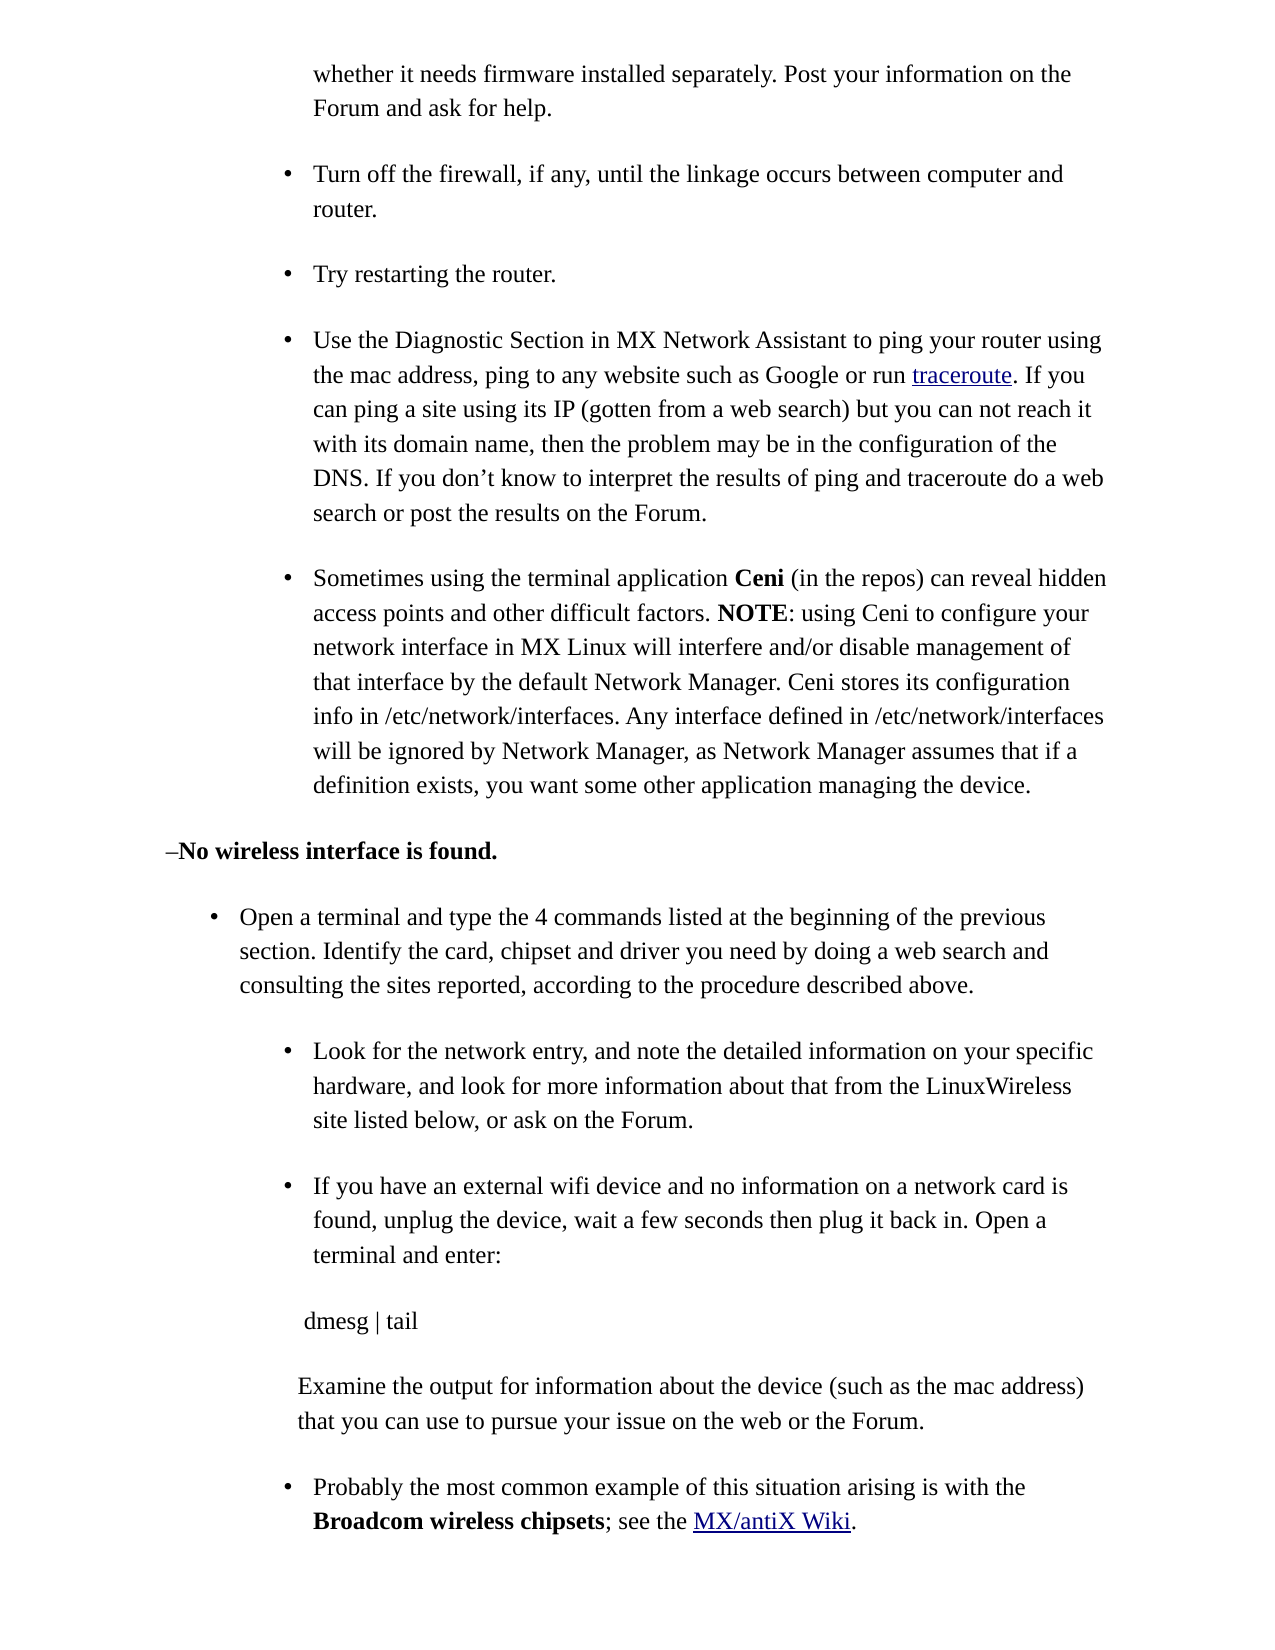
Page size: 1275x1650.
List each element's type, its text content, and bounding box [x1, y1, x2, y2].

list Look for the network entry, and note the detailed information on your specific hardware, and look for more information about that from the LinuxWireless site listed below, or ask on the Forum. [283, 1036, 1109, 1134]
list Open a terminal and type the 4 commands listed at the beginning of the previous section. Identify the card, chipset and driver you need by doing a web search and consulting the sites reported, according to the procedure described above. [210, 902, 1109, 999]
list Use the Diagnostic Section in MX Network Assistant to ping your router using the mac address, ping to any website such as Google or run traceroute. If you can ping a site using its IP (gotten from a web search) but you can not reach it with its domain name, then the problem may be in the configuration of the DNS. If you don’t know to interpret the results of ping and traceroute do a web search or post the results on the Forum. [283, 325, 1109, 526]
list Probably the most common example of this situation arising is with the Broadcom wireless chipsets; see the MX/antiX Wiki. [283, 1472, 1109, 1535]
list If you have an external wifi device and no information on a network card is found, unplug the device, wait a few seconds then plug it back in. Open a terminal and enter: [283, 1171, 1109, 1269]
list Turn off the firewall, if any, until the linkage occurs between computer and router. [283, 159, 1109, 222]
list whether it needs firmware installed separately. Post your information on the Forum and ask for help. [283, 59, 1109, 122]
list Examine the output for information about the device (such as the mac address) that you can use to pursue your issue on the web or the Forum. [268, 1371, 1125, 1435]
list Try restarting the router. [283, 259, 1109, 288]
list dmesg | tail [268, 1306, 1125, 1334]
list Sometimes using the terminal application Ceni (in the repos) can reveal hidden access points and other difficult factors. NOTE: using Ceni to configure your network interface in MX Linux will interfere and/or disable management of that interface by the default Network Manager. Ceni stores its configuration info in /etc/network/interfaces. Any interface defined in /etc/network/interfaces will be ignored by Network Manager, as Network Manager assumes that if a definition exists, you want some other application managing the device. [283, 563, 1109, 799]
text –No wireless interface is found. [166, 836, 1109, 865]
